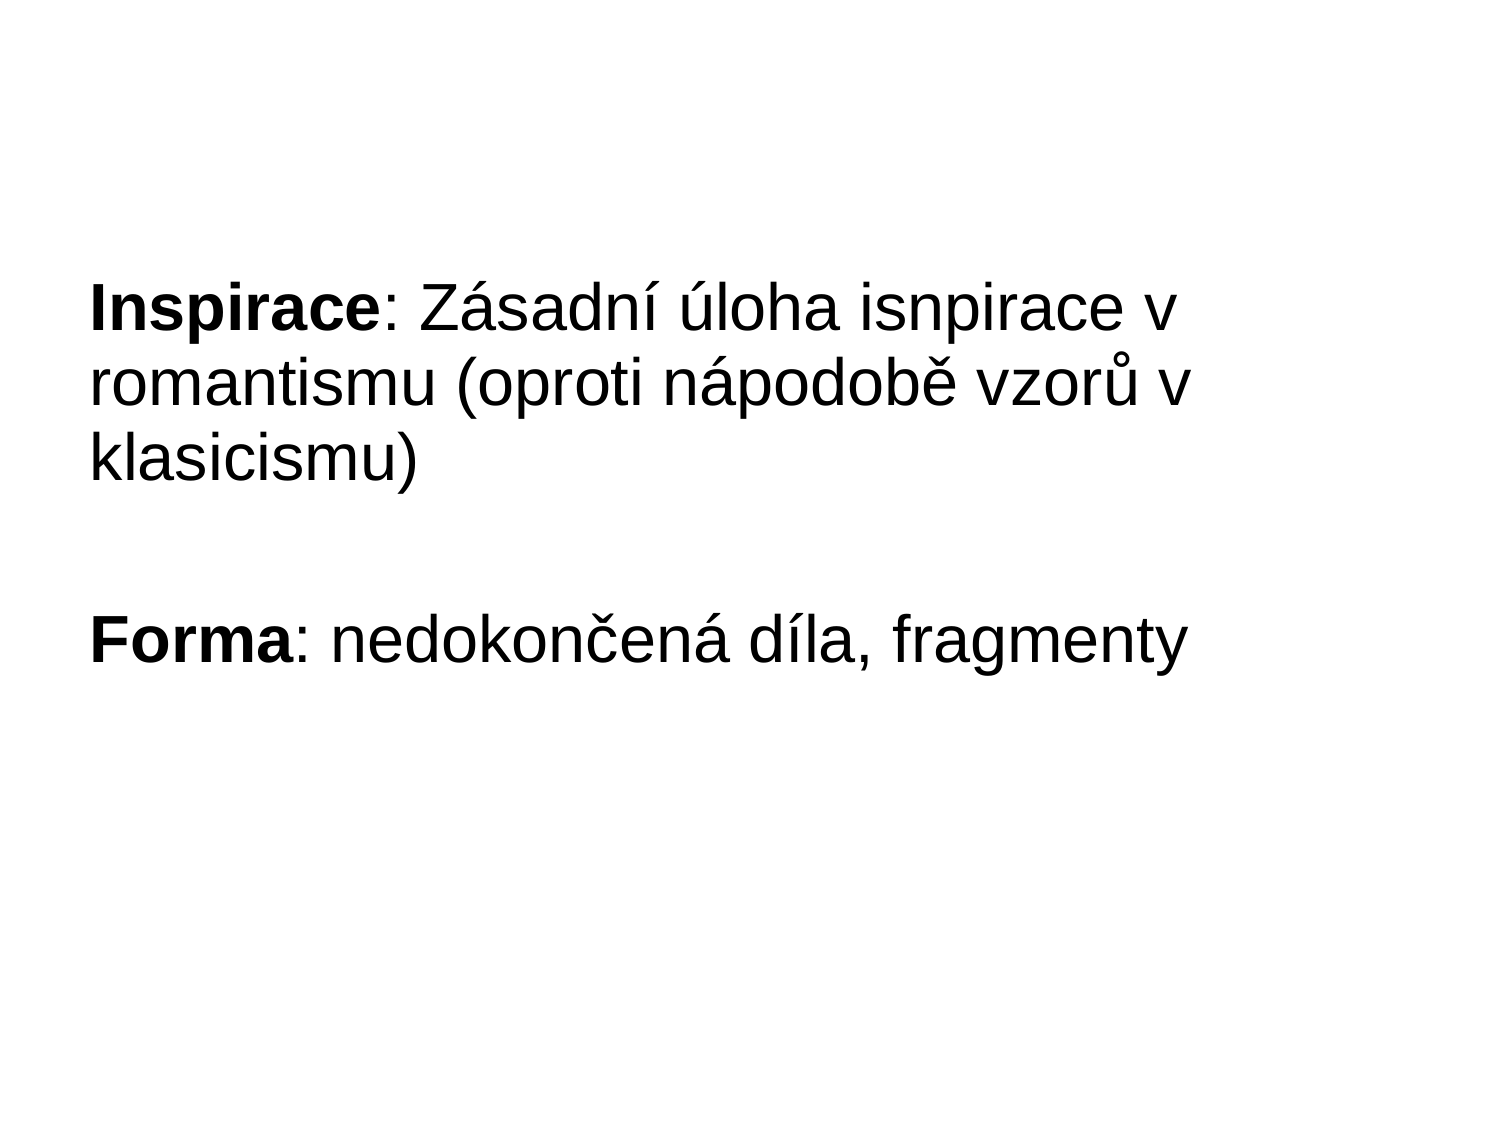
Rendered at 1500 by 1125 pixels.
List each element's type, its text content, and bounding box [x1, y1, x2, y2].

list Inspirace: Zásadní úloha isnpirace v romantismu (oproti nápodobě vzorů v klasicismu) Forma: nedokončená díla, fragmenty [74, 262, 1425, 1005]
